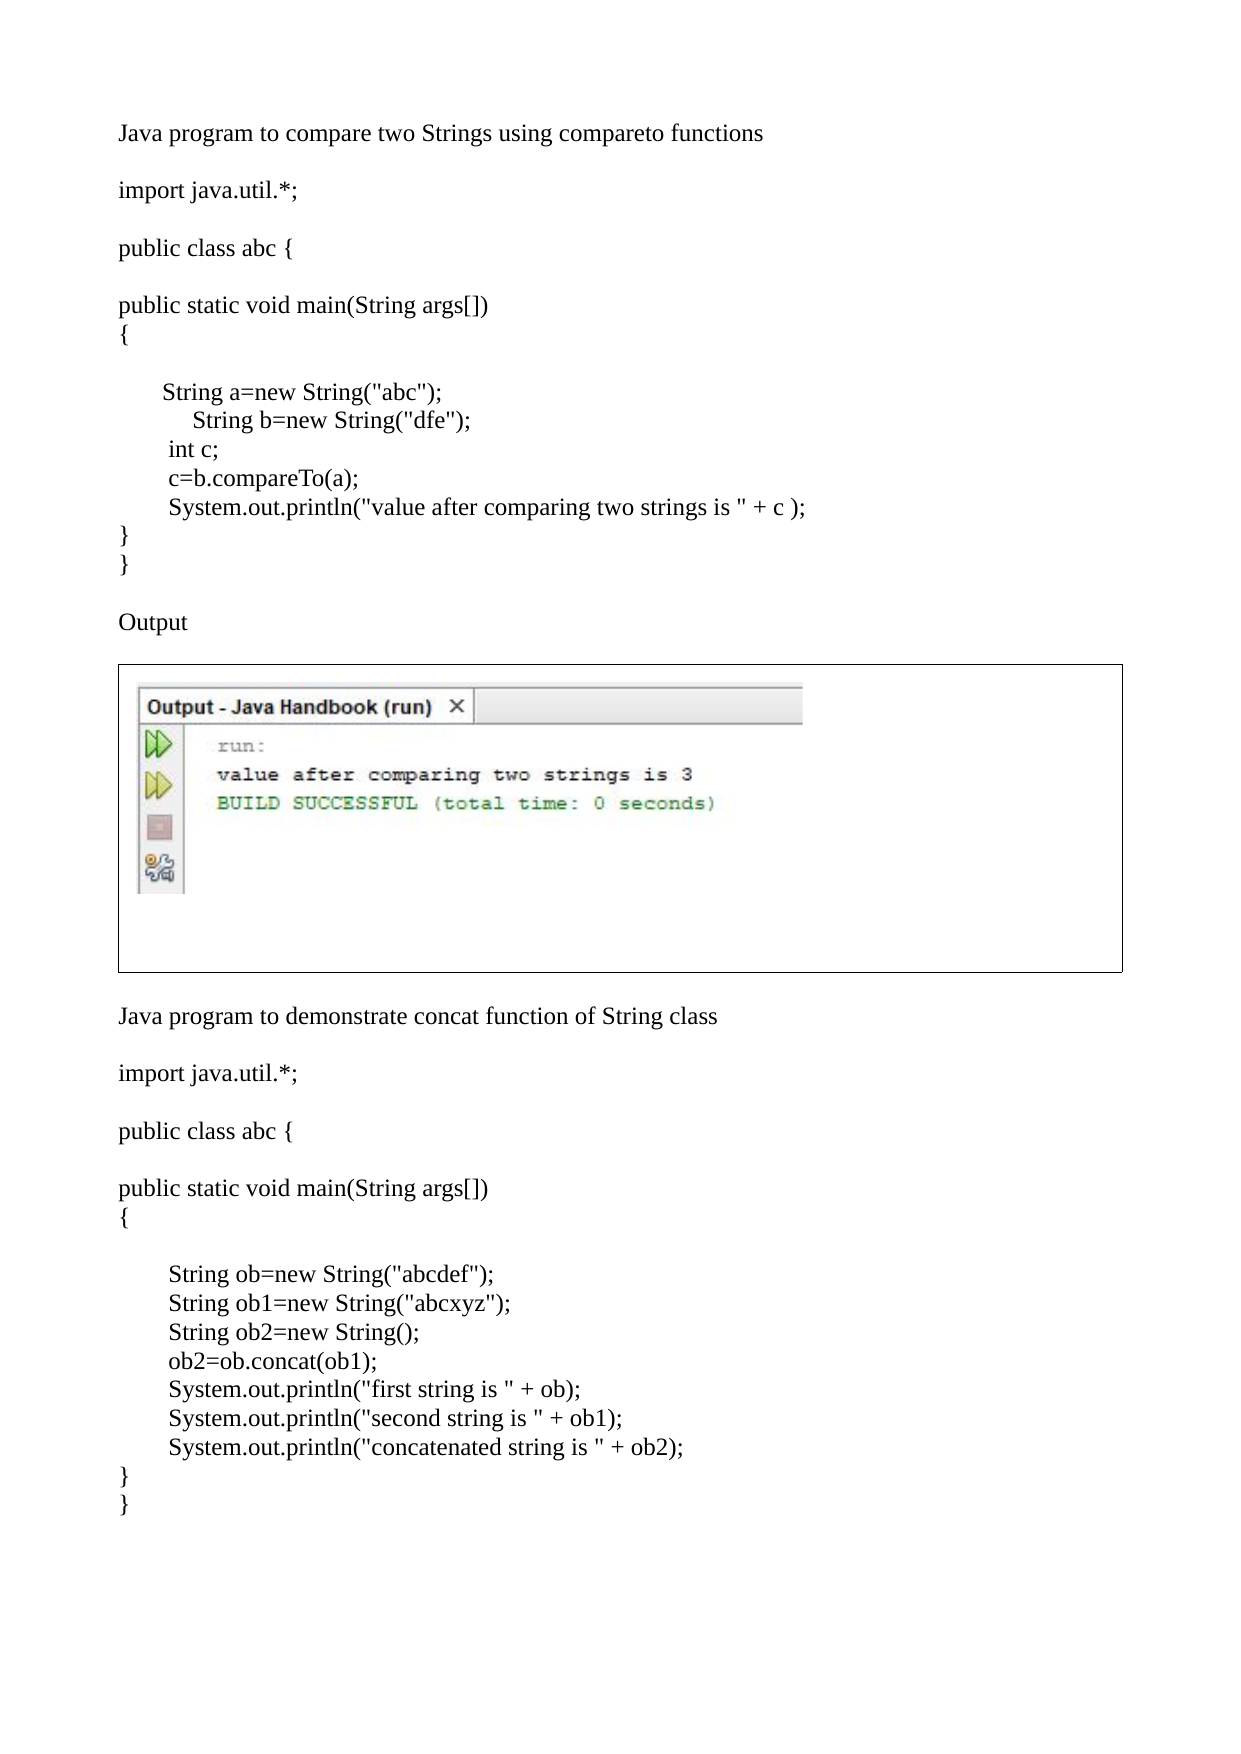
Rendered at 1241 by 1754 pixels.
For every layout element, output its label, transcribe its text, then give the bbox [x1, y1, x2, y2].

text Java program to demonstrate concat function of String class [118, 1001, 1122, 1029]
picture [135, 682, 803, 894]
text { [118, 319, 1122, 348]
text { [118, 1202, 1122, 1231]
text import java.util.*; [118, 176, 1122, 204]
text String b=new String("dfe"); [118, 406, 1122, 434]
text System.out.println("concatenated string is " + ob2); [118, 1432, 1122, 1461]
text ob2=ob.concat(ob1); [118, 1346, 1122, 1374]
text String ob=new String("abcdef"); [118, 1259, 1122, 1288]
text public class abc { [118, 233, 1122, 262]
text String a=new String("abc"); [118, 377, 1122, 406]
text Java program to compare two Strings using compareto functions [118, 118, 1122, 147]
text import java.util.*; [118, 1058, 1122, 1087]
text System.out.println("value after comparing two strings is " + c ); [118, 492, 1122, 521]
text } [118, 1461, 1122, 1489]
text public static void main(String args[]) [118, 291, 1122, 319]
text String ob1=new String("abcxyz"); [118, 1288, 1122, 1317]
text System.out.println("first string is " + ob); [118, 1374, 1122, 1403]
text public static void main(String args[]) [118, 1173, 1122, 1202]
text int c; [118, 434, 1122, 463]
text } [118, 549, 1122, 578]
text } [118, 521, 1122, 549]
text } [118, 1489, 1122, 1518]
text Output [118, 607, 1122, 636]
text String ob2=new String(); [118, 1317, 1122, 1346]
text c=b.compareTo(a); [118, 463, 1122, 492]
text public class abc { [118, 1116, 1122, 1144]
table_header [119, 665, 1122, 972]
text System.out.println("second string is " + ob1); [118, 1403, 1122, 1432]
